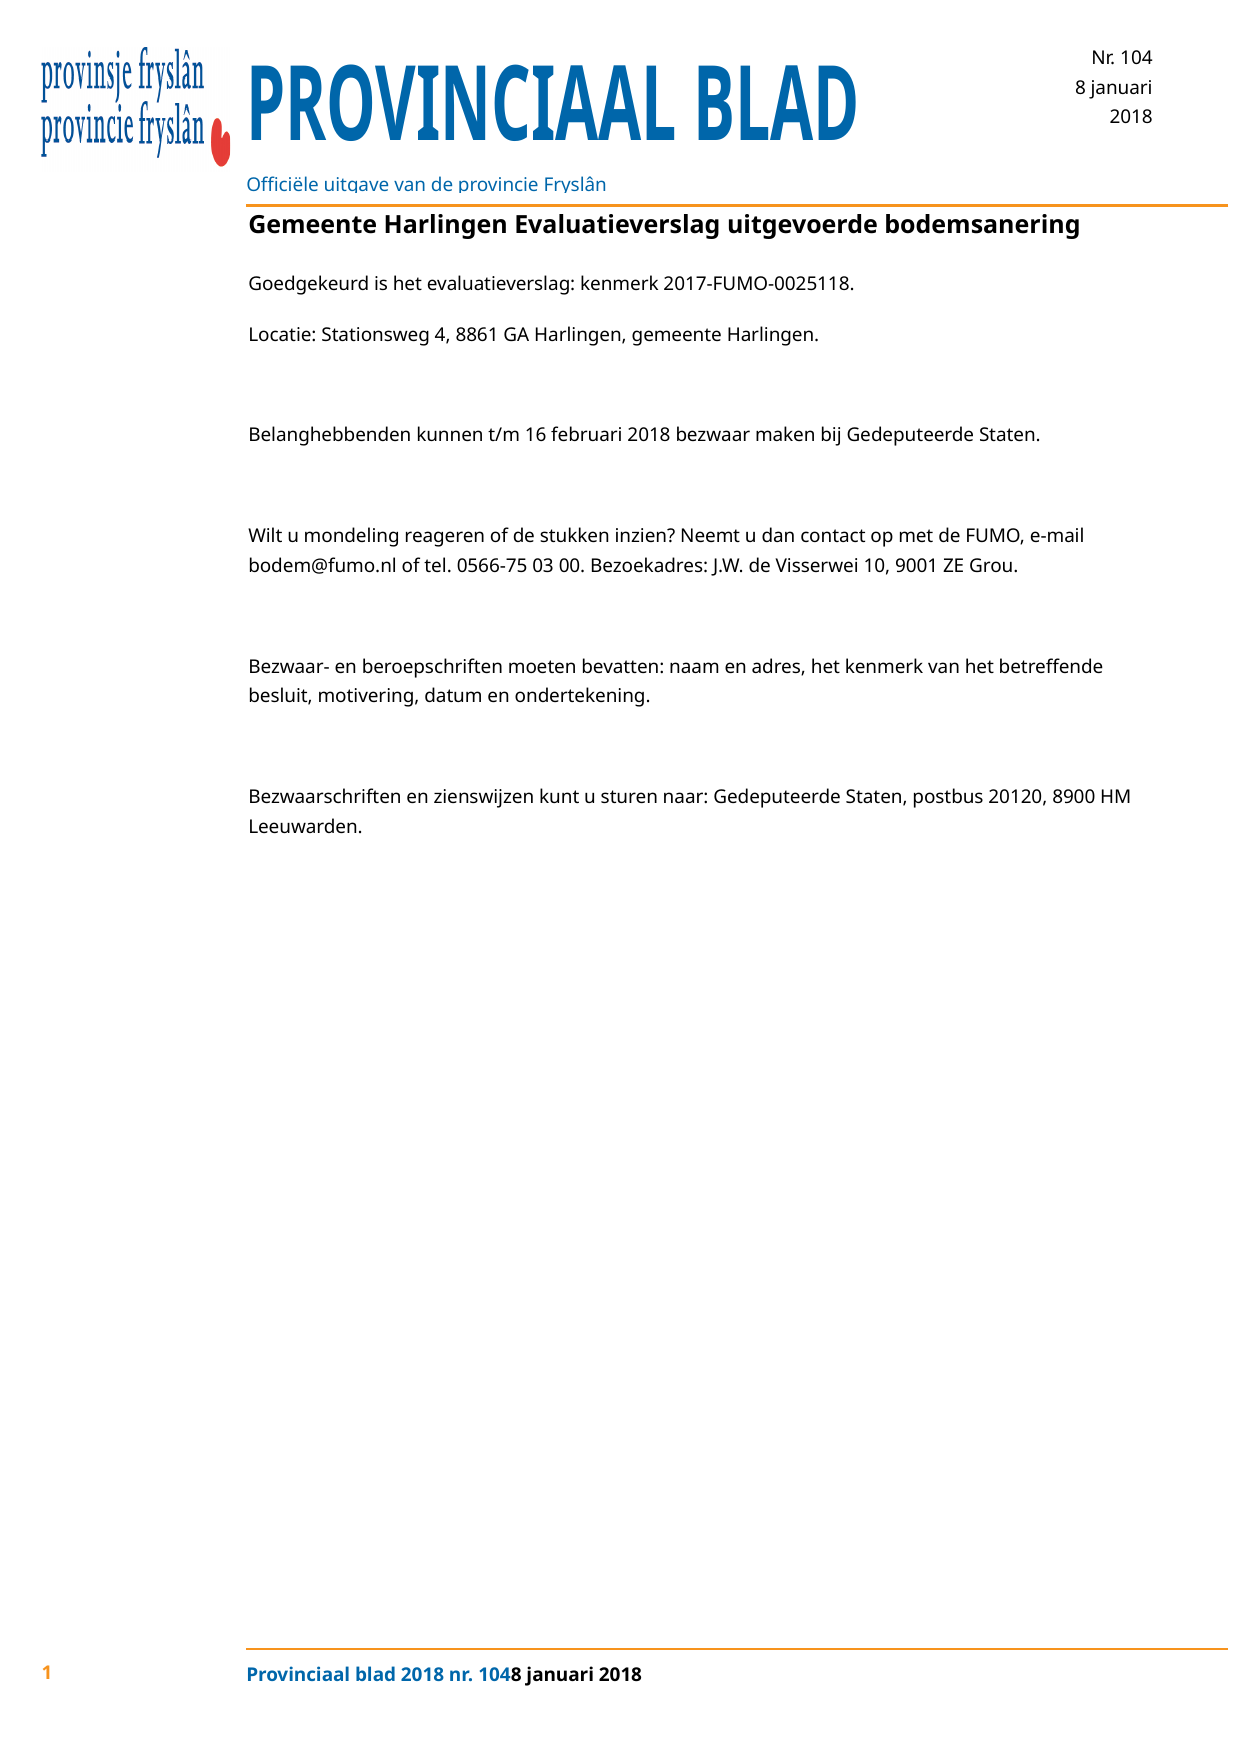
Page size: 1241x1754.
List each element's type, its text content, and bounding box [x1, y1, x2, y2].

text Wilt u mondeling reageren of de stukken inzien? Neemt u dan contact op met de FUMO, e-mail bodem@fumo.nl of tel. 0566-75 03 00. Bezoekadres: J.W. de Visserwei 10, 9001 ZE Grou. [248, 522, 1152, 578]
text Locatie: Stationsweg 4, 8861 GA Harlingen, gemeente Harlingen. [248, 321, 1152, 346]
text Gemeente Harlingen Evaluatieverslag uitgevoerde bodemsanering [248, 207, 1152, 241]
text Bezwaarschriften en zienswijzen kunt u sturen naar: Gedeputeerde Staten, postbus 20120, 8900 HM Leeuwarden. [248, 783, 1152, 838]
text Goedgekeurd is het evaluatieverslag: kenmerk 2017-FUMO-0025118. [248, 270, 1152, 296]
text Belanghebbenden kunnen t/m 16 februari 2018 bezwaar maken bij Gedeputeerde Staten. [248, 422, 1152, 447]
text Bezwaar- en beroepschriften moeten bevatten: naam en adres, het kenmerk van het betreffende besluit, motivering, datum en ondertekening. [248, 653, 1152, 708]
picture [41, 47, 231, 172]
